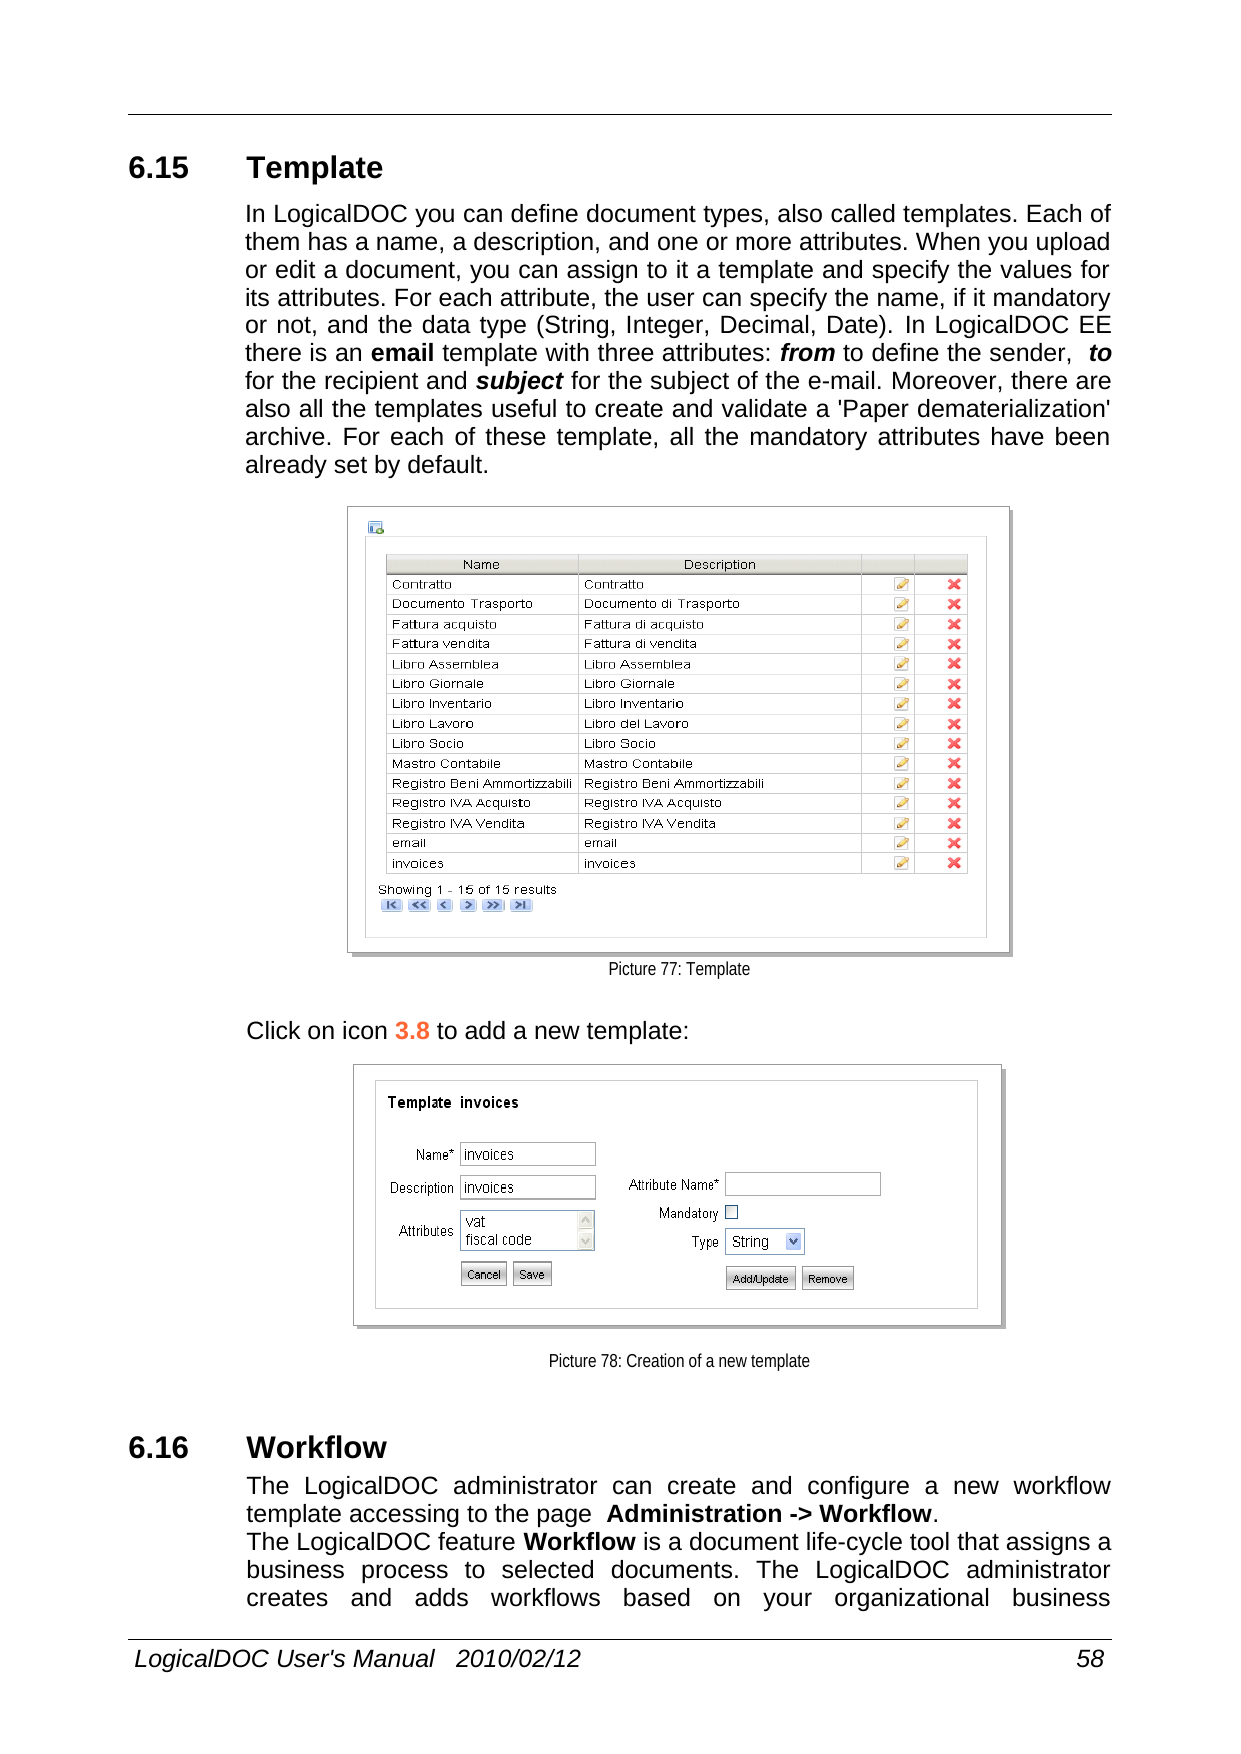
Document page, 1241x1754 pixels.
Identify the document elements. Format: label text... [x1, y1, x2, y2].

text Picture 78: Creation of a new template [347, 1348, 1011, 1370]
subtitle Workflow [128, 1431, 1112, 1466]
text The LogicalDOC feature Workflow is a document life-cycle tool that assigns a business process to selected documents. The LogicalDOC administrator creates and adds workflows based on your organizational business [246, 1528, 1112, 1611]
text In LogicalDOC you can define document types, also called templates. Each of them has a name, a description, and one or more attributes. When you upload or edit a document, you can assign to it a template and specify the values for its attributes. For each attribute, the user can specify the name, if it mandatory or not, and the data type (String, Integer, Decimal, Date). In LogicalDOC EE there is an email template with three attributes: from to define the sender, to for the recipient and subject for the subject of the e-mail. Moreover, there are also all the templates useful to create and validate a 'Paper dematerialization' archive. For each of these template, all the mandatory attributes have been already set by default. [245, 200, 1112, 479]
text The LogicalDOC administrator can create and configure a new workflow template accessing to the page Administration -> Workflow. [246, 1472, 1112, 1528]
picture [369, 1073, 985, 1316]
text Picture 77: Template [347, 953, 1011, 979]
subtitle Template [128, 150, 1112, 185]
picture [363, 514, 993, 943]
text Click on icon 3.8 to add a new template: [246, 1017, 1112, 1045]
